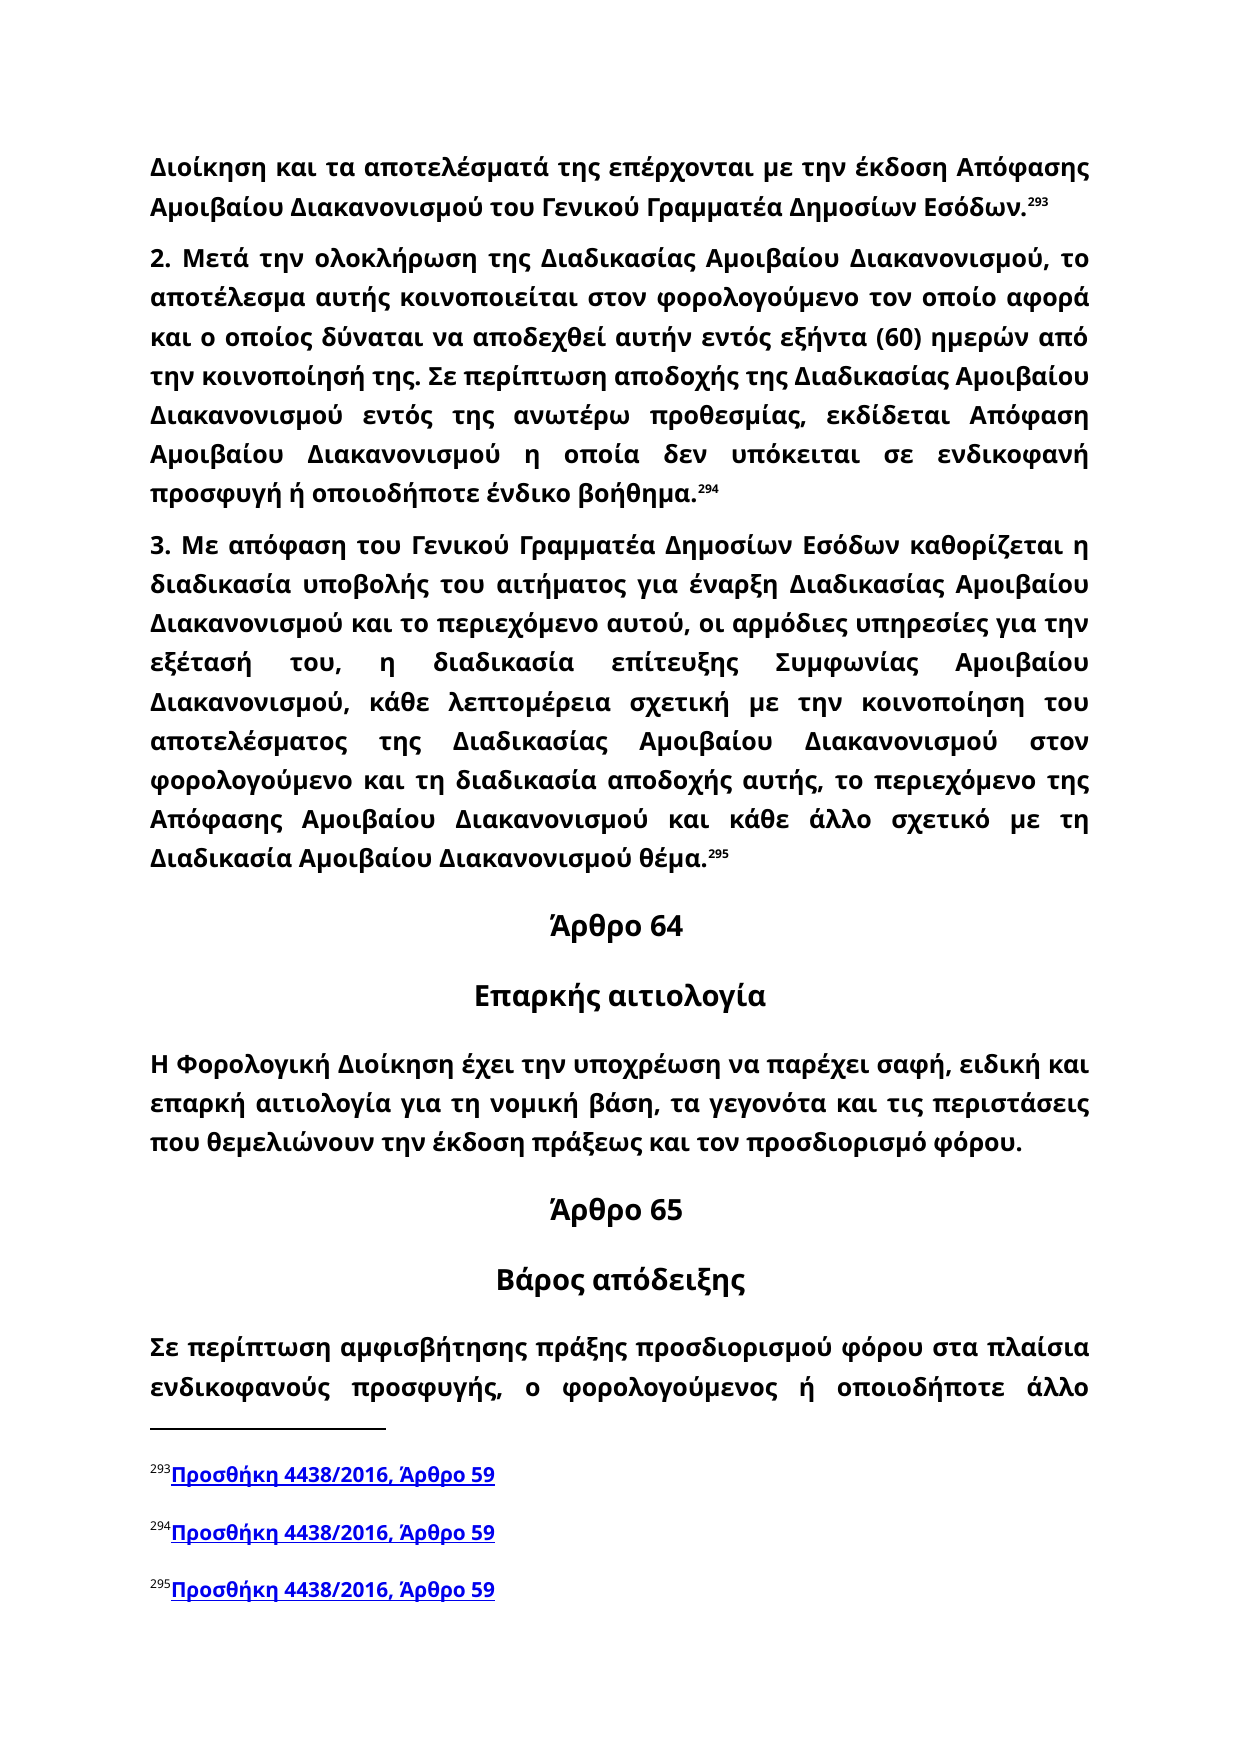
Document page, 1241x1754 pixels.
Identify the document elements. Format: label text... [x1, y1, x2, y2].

text Προσθήκη 4438/2016, Άρθρο 59 [150, 1576, 1090, 1604]
subtitle Άρθρο 64 [150, 905, 1090, 945]
text Διοίκηση και τα αποτελέσματά της επέρχονται με την έκδοση Απόφασης Αμοιβαίου Διακανονισμού του Γενικού Γραμματέα Δημοσίων Εσόδων. [150, 150, 1090, 223]
text 2. Μετά την ολοκλήρωση της Διαδικασίας Αμοιβαίου Διακανονισμού, το αποτέλεσμα αυτής κοινοποιείται στον φορολογούμενο τον οποίο αφορά και ο οποίος δύναται να αποδεχθεί αυτήν εντός εξήντα (60) ημερών από την κοινοποίησή της. Σε περίπτωση αποδοχής της Διαδικασίας Αμοιβαίου Διακανονισμού εντός της ανωτέρω προθεσμίας, εκδίδεται Απόφαση Αμοιβαίου Διακανονισμού η οποία δεν υπόκειται σε ενδικοφανή προσφυγή ή οποιοδήποτε ένδικο βοήθημα. [150, 241, 1090, 510]
text Σε περίπτωση αμφισβήτησης πράξης προσδιορισμού φόρου στα πλαίσια ενδικοφανούς προσφυγής, ο φορολογούμενος ή οποιοδήποτε άλλο [150, 1330, 1090, 1403]
text Προσθήκη 4438/2016, Άρθρο 59 [150, 1460, 1090, 1489]
subtitle Επαρκής αιτιολογία [150, 976, 1090, 1015]
text Προσθήκη 4438/2016, Άρθρο 59 [150, 1518, 1090, 1546]
text 3. Με απόφαση του Γενικού Γραμματέα Δημοσίων Εσόδων καθορίζεται η διαδικασία υποβολής του αιτήματος για έναρξη Διαδικασίας Αμοιβαίου Διακανονισμού και το περιεχόμενο αυτού, οι αρμόδιες υπηρεσίες για την εξέτασή του, η διαδικασία επίτευξης Συμφωνίας Αμοιβαίου Διακανονισμού, κάθε λεπτομέρεια σχετική με την κοινοποίηση του αποτελέσματος της Διαδικασίας Αμοιβαίου Διακανονισμού στον φορολογούμενο και τη διαδικασία αποδοχής αυτής, το περιεχόμενο της Απόφασης Αμοιβαίου Διακανονισμού και κάθε άλλο σχετικό με τη Διαδικασία Αμοιβαίου Διακανονισμού θέμα. [150, 527, 1090, 875]
text Η Φορολογική Διοίκηση έχει την υποχρέωση να παρέχει σαφή, ειδική και επαρκή αιτιολογία για τη νομική βάση, τα γεγονότα και τις περιστάσεις που θεμελιώνουν την έκδοση πράξεως και τον προσδιορισμό φόρου. [150, 1046, 1090, 1159]
subtitle Άρθρο 65 [150, 1189, 1090, 1228]
subtitle Βάρος απόδειξης [150, 1259, 1090, 1299]
